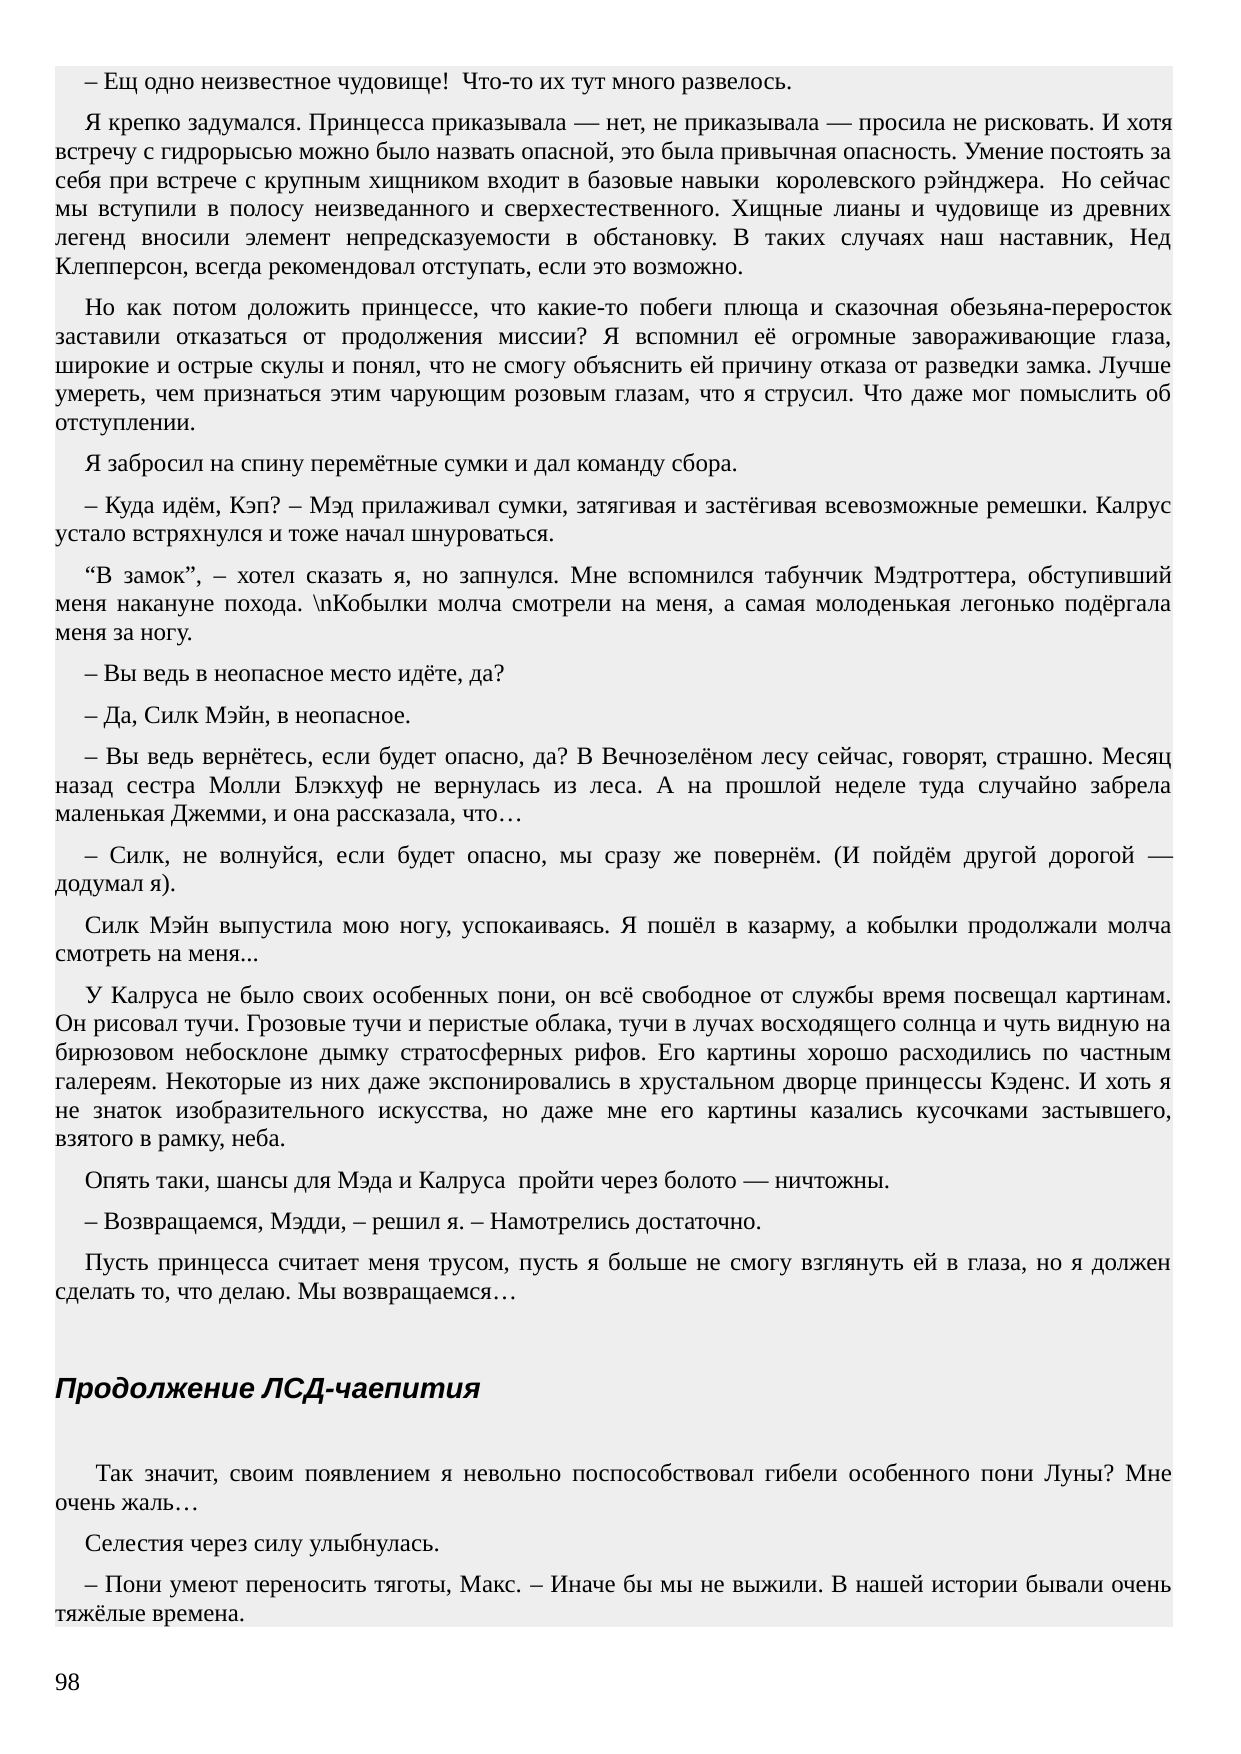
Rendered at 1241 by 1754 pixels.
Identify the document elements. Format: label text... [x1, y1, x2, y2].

text “В замок”, – хотел сказать я, но запнулся. Мне вспомнился табунчик Мэдтроттера, обступивший меня накануне похода. \nКобылки молча смотрели на меня, а самая молоденькая легонько подёргала меня за ногу. [55, 560, 1173, 646]
text У Калруса не было своих особенных пони, он всё свободное от службы время посвещал картинам. Он рисовал тучи. Грозовые тучи и перистые облака, тучи в лучах восходящего солнца и чуть видную на бирюзовом небосклоне дымку стратосферных рифов. Его картины хорошо расходились по частным галереям. Некоторые из них даже экспонировались в хрустальном дворце принцессы Кэденс. И хоть я не знаток изобразительного искусства, но даже мне его картины казались кусочками застывшего, взятого в рамку, неба. [55, 980, 1173, 1152]
text Я забросил на спину перемётные сумки и дал команду сбора. [55, 448, 1173, 477]
text – Куда идём, Кэп? – Мэд прилаживал сумки, затягивая и застёгивая всевозможные ремешки. Калрус устало встряхнулся и тоже начал шнуроваться. [55, 490, 1173, 547]
text Но как потом доложить принцессе, что какие-то побеги плюща и сказочная обезьяна-переросток заставили отказаться от продолжения миссии? Я вспомнил её огромные завораживающие глаза, широкие и острые скулы и понял, что не смогу объяснить ей причину отказа от разведки замка. Лучше умереть, чем признаться этим чарующим розовым глазам, что я струсил. Что даже мог помыслить об отступлении. [55, 292, 1173, 436]
text – Ещ одно неизвестное чудовище! Что-то их тут много развелось. [55, 66, 1173, 95]
text – Вы ведь в неопасное место идёте, да? [55, 658, 1173, 687]
text – Вы ведь вернётесь, если будет опасно, да? В Вечнозелёном лесу сейчас, говорят, страшно. Месяц назад сестра Молли Блэкхуф не вернулась из леса. А на прошлой неделе туда случайно забрела маленькая Джемми, и она рассказала, что… [55, 741, 1173, 827]
text – Силк, не волнуйся, если будет опасно, мы сразу же повернём. (И пойдём другой дорогой — додумал я). [55, 840, 1173, 897]
text – Да, Силк Мэйн, в неопасное. [55, 700, 1173, 728]
text Силк Мэйн выпустила мою ногу, успокаиваясь. Я пошёл в казарму, а кобылки продолжали молча смотреть на меня... [55, 910, 1173, 967]
text – Пони умеют переносить тяготы, Макс. – Иначе бы мы не выжили. В нашей истории бывали очень тяжёлые времена. [55, 1569, 1173, 1627]
text Пусть принцесса считает меня трусом, пусть я больше не смогу взглянуть ей в глаза, но я должен сделать то, что делаю. Мы возвращаемся… [55, 1247, 1173, 1305]
text Селестия через силу улыбнулась. [55, 1528, 1173, 1557]
text – Возвращаемся, Мэдди, – решил я. – Намотрелись достаточно. [55, 1206, 1173, 1235]
text Я крепко задумался. Принцесса приказывала — нет, не приказывала — просила не рисковать. И хотя встречу с гидрорысью можно было назвать опасной, это была привычная опасность. Умение постоять за себя при встрече с крупным хищником входит в базовые навыки королевского рэйнджера. Но сейчас мы вступили в полосу неизведанного и сверхестественного. Хищные лианы и чудовище из древних легенд вносили элемент непредсказуемости в обстановку. В таких случаях наш наставник, Нед Клепперсон, всегда рекомендовал отступать, если это возможно. [55, 107, 1173, 280]
subtitle Продолжение ЛСД-чаепития [55, 1371, 1173, 1404]
text Так значит, своим появлением я невольно поспособствовал гибели особенного пони Луны? Мне очень жаль… [55, 1458, 1173, 1516]
text Опять таки, шансы для Мэда и Калруса пройти через болото — ничтожны. [55, 1165, 1173, 1193]
